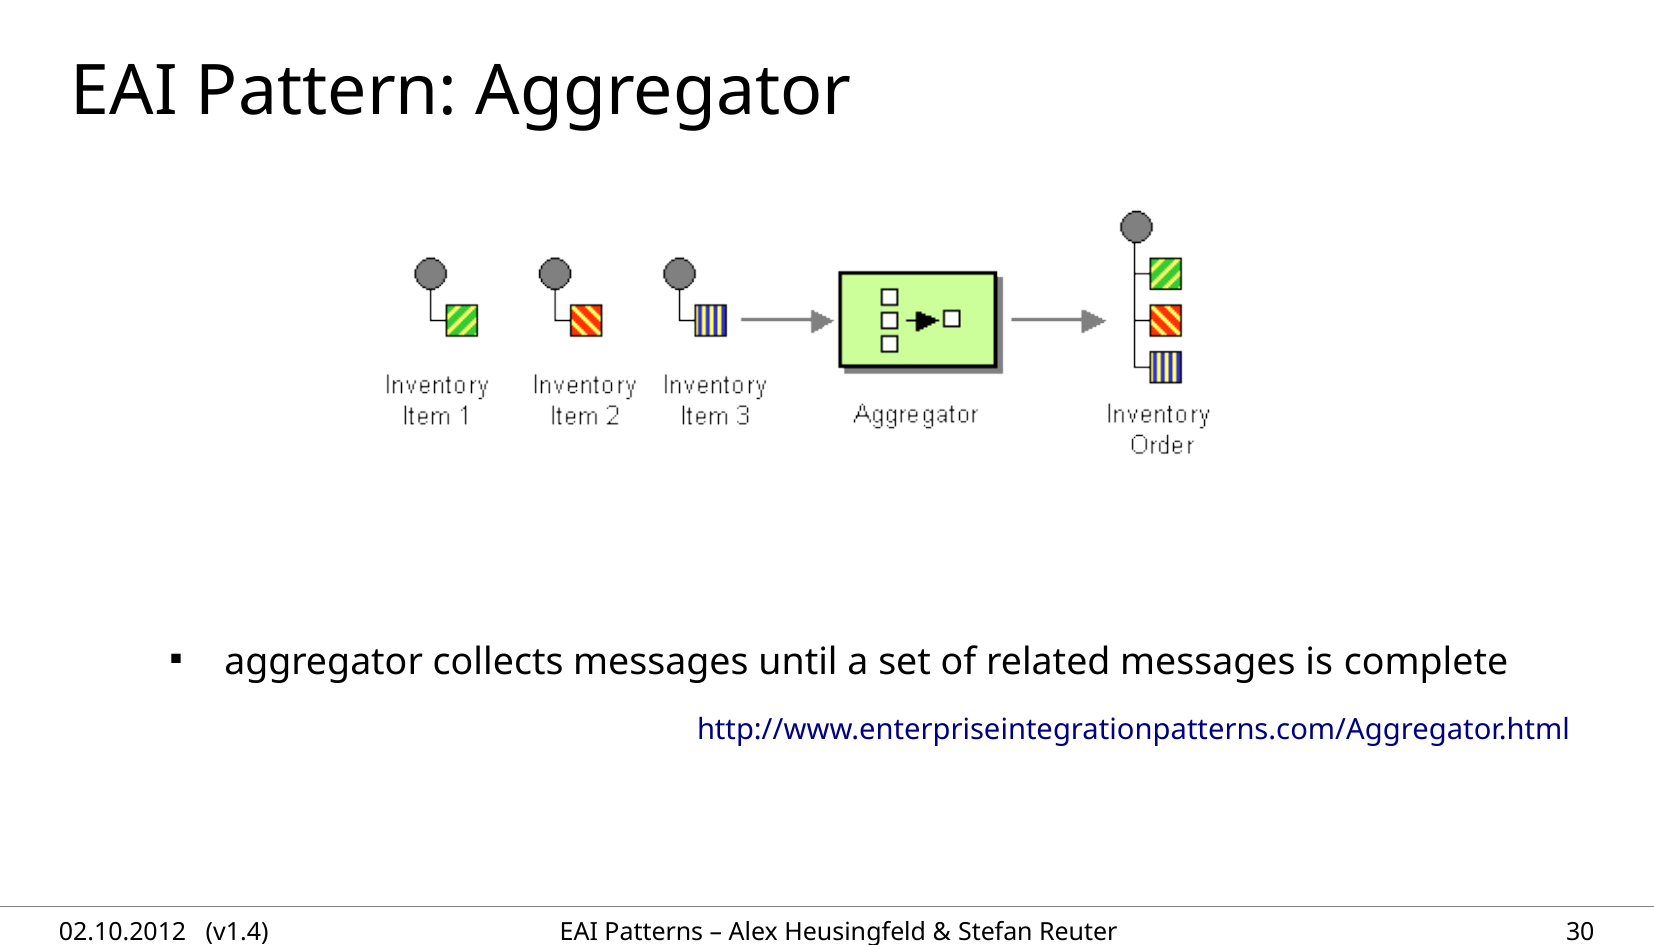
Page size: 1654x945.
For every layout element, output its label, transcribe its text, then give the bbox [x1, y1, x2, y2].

title EAI Pattern: Aggregator [70, 17, 1583, 158]
list aggregator collects messages until a set of related messages is complete http://www.enterpriseintegrationpatterns.com/Aggregator.html [153, 634, 1571, 852]
picture [366, 209, 1241, 470]
